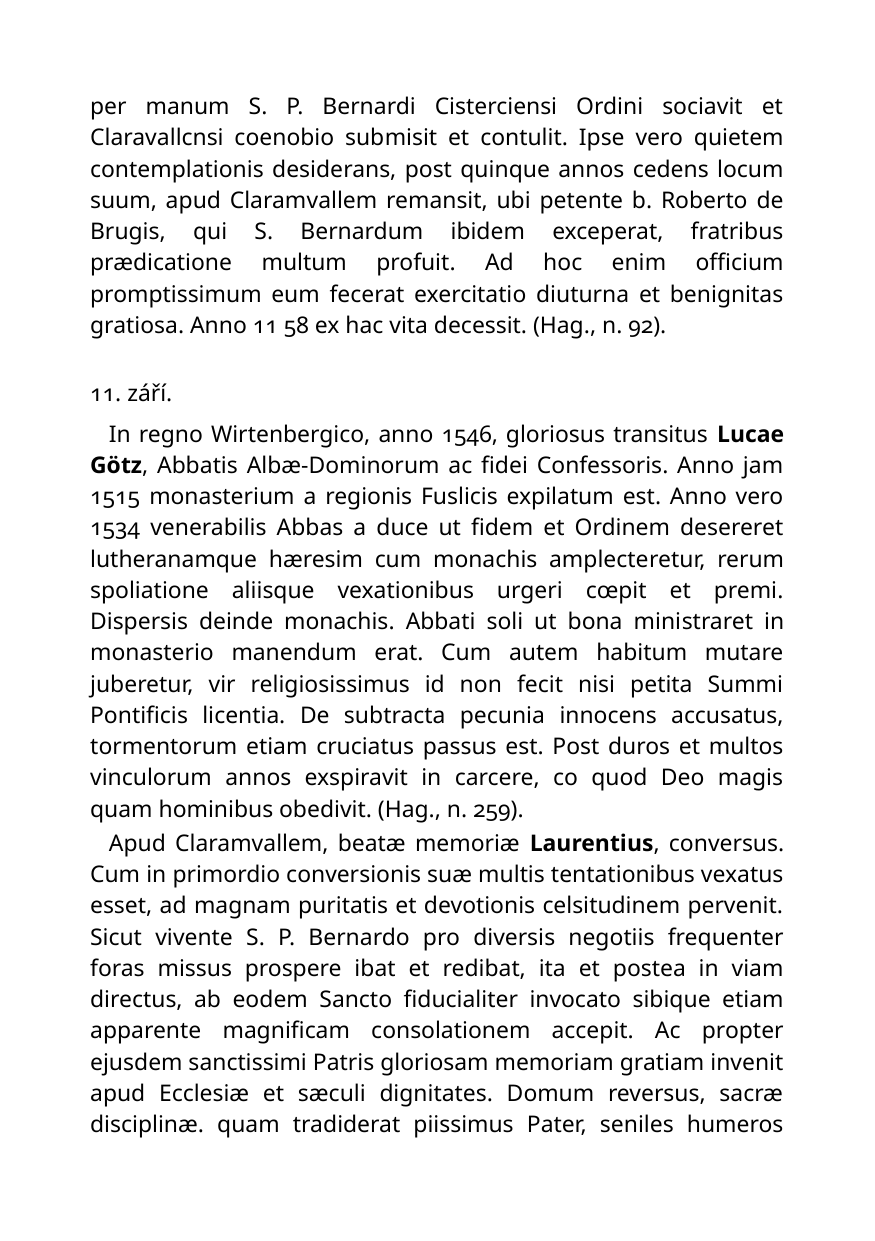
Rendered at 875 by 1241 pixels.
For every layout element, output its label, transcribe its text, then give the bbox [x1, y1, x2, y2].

text 11. září. [90, 377, 784, 408]
text In regno Wirtenbergico, anno 1546, gloriosus transitus Lucae Götz, Abbatis Albæ-Dominorum ac fidei Confessoris. Anno jam 1515 monasterium a regionis Fuslicis expilatum est. Anno vero 1534 venerabilis Abbas a duce ut fidem et Ordinem desereret lutheranamque hæresim cum monachis amplecte­retur, rerum spoliatione aliisque vexationibus urgeri cœpit et premi. Dispersis deinde monachis. Abbati soli ut bona mini­straret in monasterio manendum erat. Cum autem habitum mutare juberetur, vir religiosissimus id non fecit nisi petita Summi Pontificis licentia. De subtracta pecunia innocens accusatus, tormentorum etiam cruciatus passus est. Post duros et multos vinculorum annos exspiravit in carcere, co quod Deo magis quam hominibus obedivit. (Hag., n. 259). [90, 417, 784, 824]
text Apud Claramvallem, beatæ memoriæ Laurentius, conver­sus. Cum in primordio conversionis suæ multis tentationibus vexatus esset, ad magnam puritatis et devotionis celsitudinem pervenit. Sicut vivente S. P. Bernardo pro diversis negotiis frequenter foras missus prospere ibat et redibat, ita et postea in viam directus, ab eodem Sancto fiducialiter invocato sibique etiam apparente magnificam consolationem accepit. Ac propter ejusdem sanctissimi Patris gloriosam memoriam gratiam invenit apud Ecclesiæ et sæculi dignitates. Domum reversus, sacræ disciplinæ. quam tradiderat piissimus Pater, seniles humeros [90, 827, 784, 1139]
text per manum S. P. Bernardi Cisterciensi Ordini sociavit et Claravallcnsi coenobio sub­misit et contulit. Ipse vero quietem contemplationis deside­rans, post quinque annos cedens locum suum, apud Claram­vallem remansit, ubi petente b. Roberto de Brugis, qui S. Bernardum ibidem exceperat, fratribus prædicatione multum profuit. Ad hoc enim officium promptissimum eum fecerat exercitatio diuturna et benignitas gratiosa. Anno 11 58 ex hac vita decessit. (Hag., n. 92). [90, 90, 784, 340]
